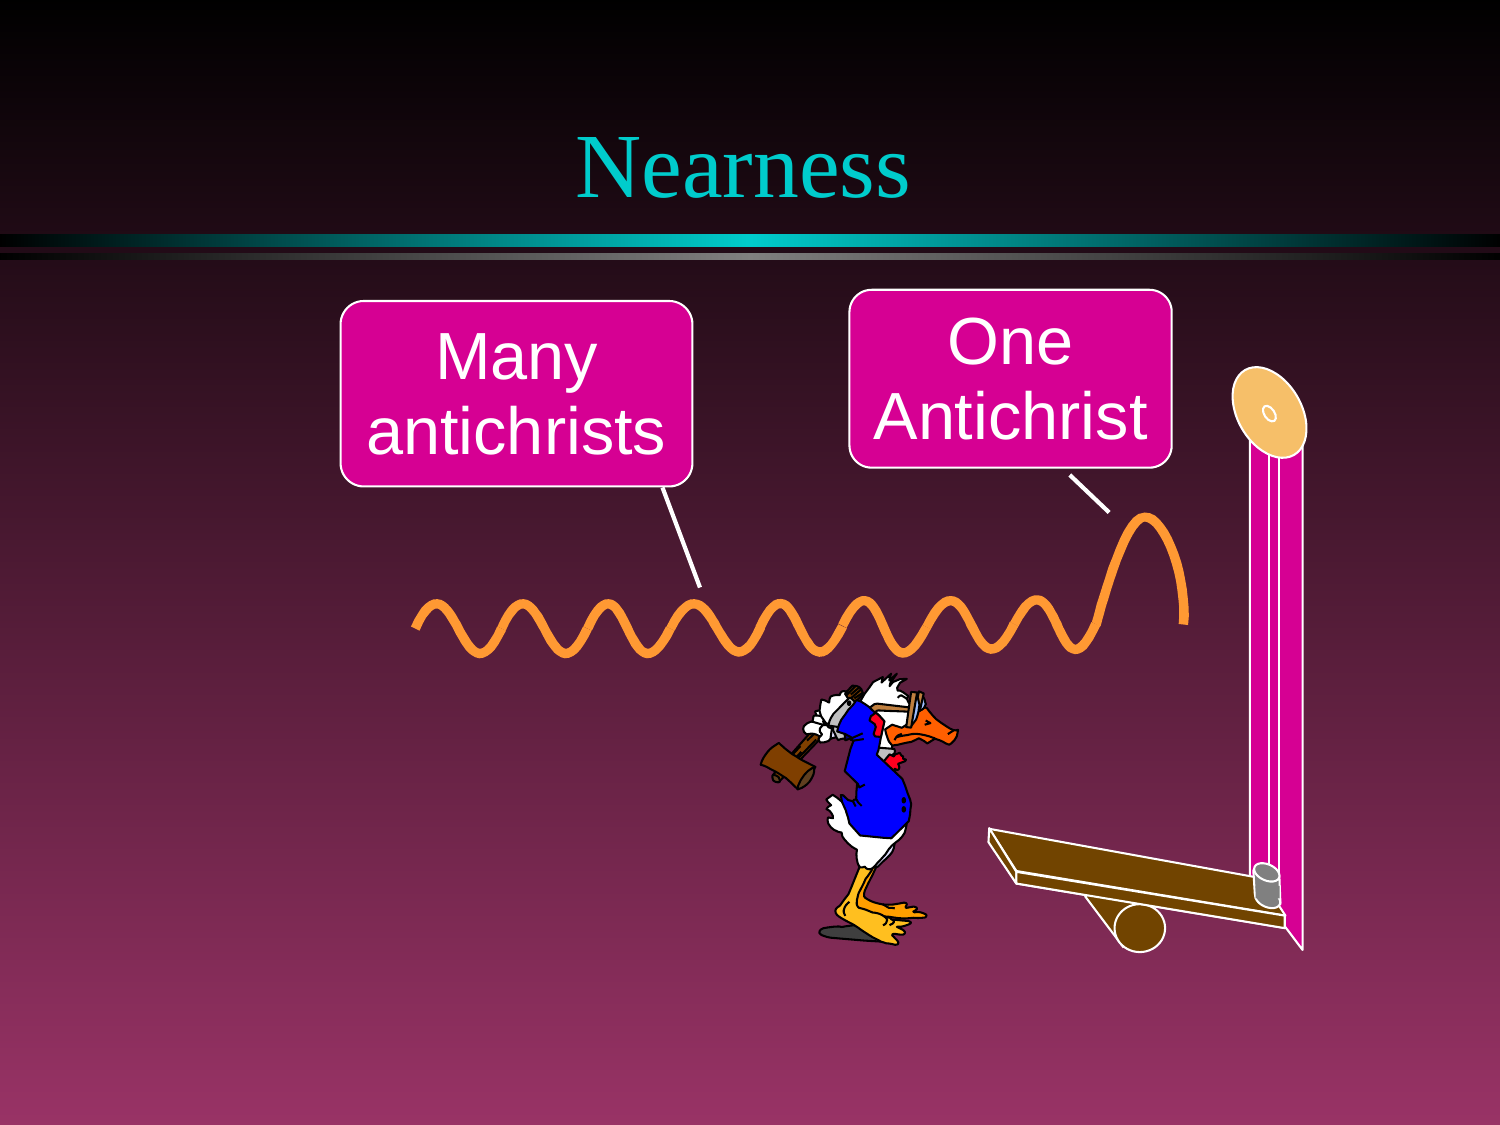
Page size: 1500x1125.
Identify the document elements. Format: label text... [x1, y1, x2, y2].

text_box [760, 673, 959, 945]
text_box Many antichrists [340, 301, 693, 487]
title Nearness [99, 37, 1388, 225]
text_box [410, 512, 1189, 659]
text_box One Antichrist [849, 289, 1172, 468]
text_box [988, 367, 1307, 953]
